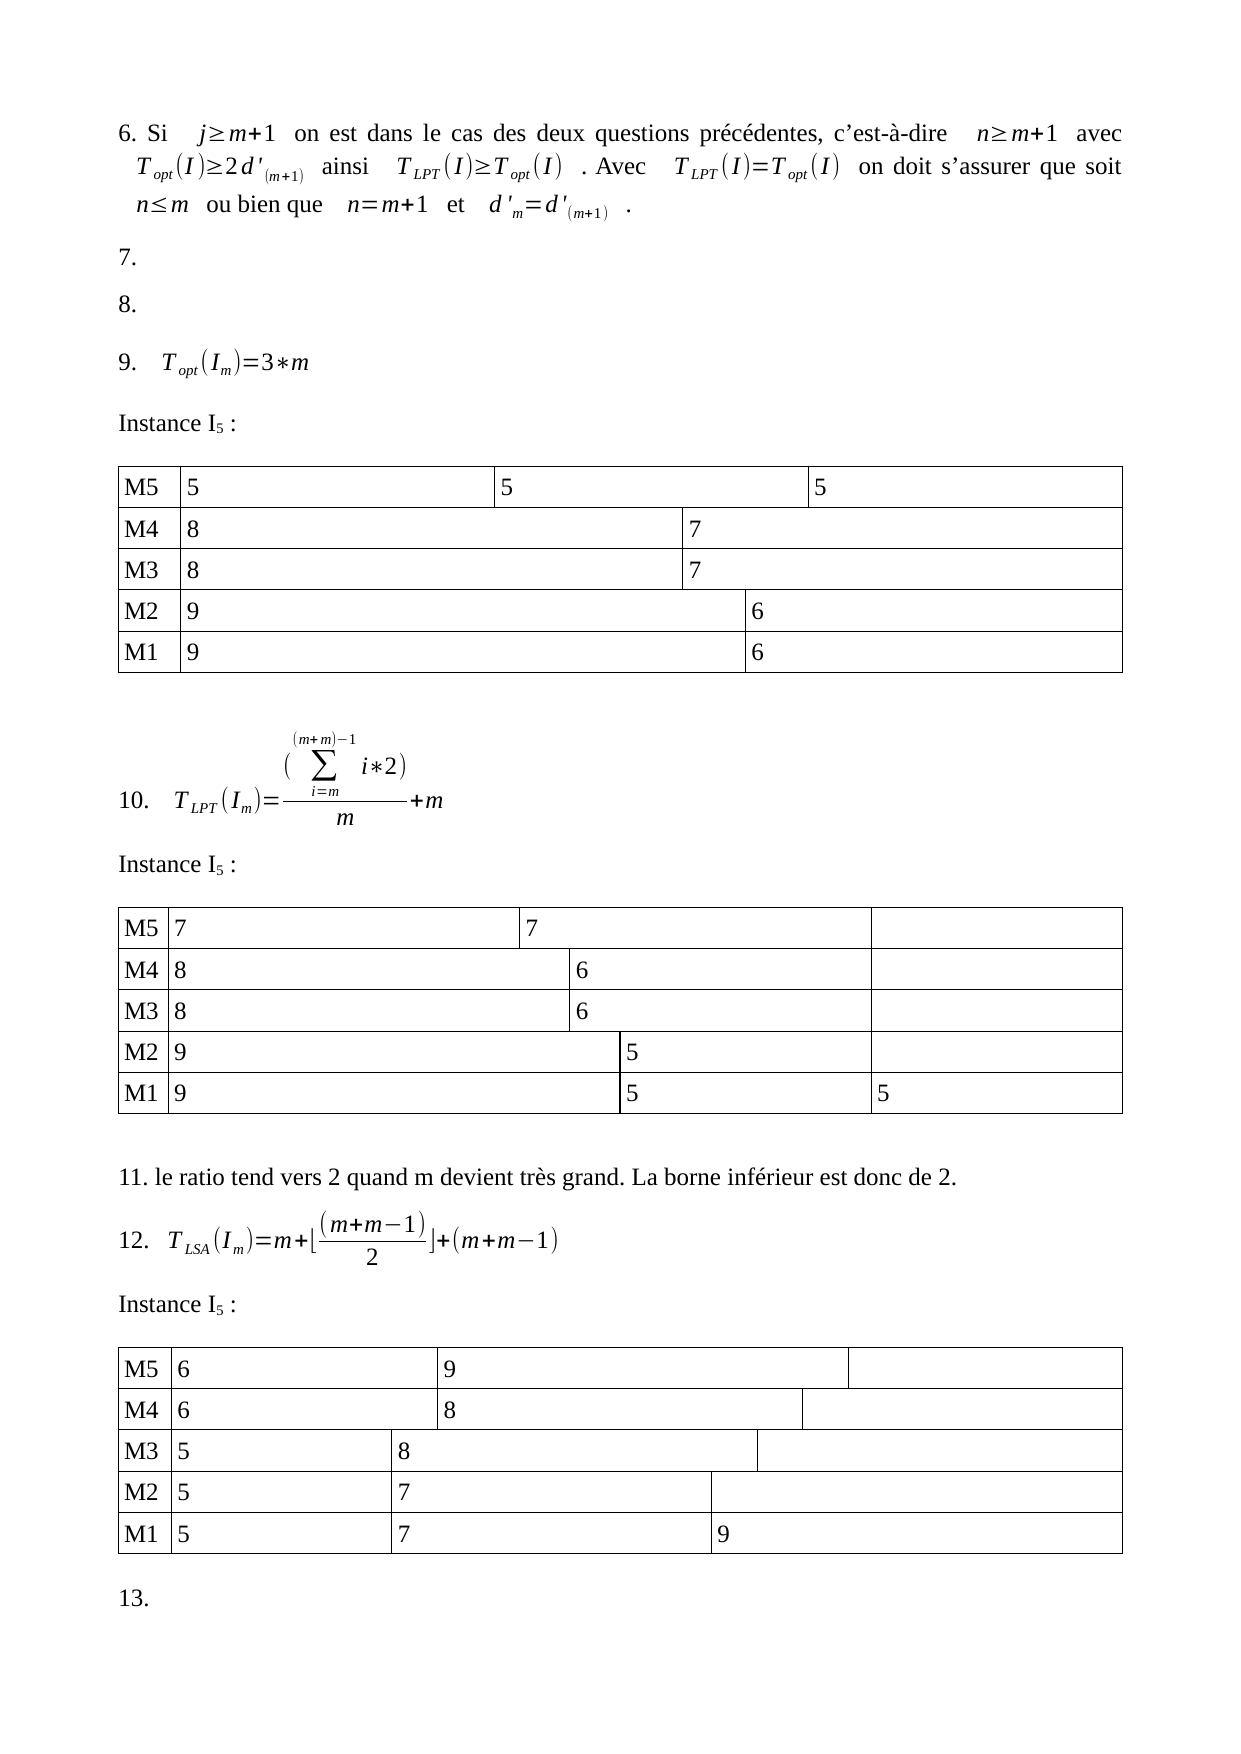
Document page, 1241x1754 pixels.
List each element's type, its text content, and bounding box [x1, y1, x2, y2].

table_cell [712, 1472, 1122, 1512]
table_cell 7 [392, 1472, 711, 1512]
table_cell 8 [169, 949, 569, 989]
table_cell 6 [570, 949, 871, 989]
text 6. Si on est dans le cas des deux questions précédentes, c’est-à-dire avec ainsi . Avec on doit s’assurer que soit ou bien que et . [118, 118, 1122, 223]
text 11. le ratio tend vers 2 quand m devient très grand. La borne inférieur est donc de 2. [118, 1162, 1122, 1190]
text Instance I5 : [118, 849, 1122, 878]
table_cell [803, 1389, 1122, 1429]
text Instance I5 : [118, 408, 1122, 437]
table_header 5 [495, 467, 808, 507]
table_cell 6 [746, 632, 1122, 672]
table_cell 8 [438, 1389, 802, 1429]
text 8. [118, 289, 1122, 318]
table_cell M3 [119, 549, 180, 589]
text 9. [118, 347, 1122, 379]
table_cell M1 [119, 1073, 168, 1113]
table_cell [872, 990, 1122, 1031]
table_cell 6 [172, 1389, 437, 1429]
table_cell M2 [119, 1032, 168, 1072]
table_header 9 [438, 1348, 848, 1388]
table_cell [872, 949, 1122, 989]
table_cell M4 [119, 949, 168, 989]
table_cell M3 [119, 1430, 171, 1471]
table_cell M2 [119, 590, 180, 631]
table_cell 9 [169, 1073, 619, 1113]
table_cell 7 [683, 508, 1122, 548]
table_cell 7 [392, 1513, 711, 1553]
table_cell 8 [392, 1430, 757, 1471]
text 10. [118, 730, 1122, 830]
table_header M5 [119, 908, 168, 948]
table_cell 9 [181, 632, 745, 672]
table_header [872, 908, 1122, 948]
table_cell 9 [712, 1513, 1122, 1553]
table_cell 5 [621, 1073, 871, 1113]
table_header [849, 1348, 1122, 1388]
table_cell [758, 1430, 1122, 1471]
table_header 7 [169, 908, 519, 948]
table_cell 6 [570, 990, 871, 1031]
table_header 5 [181, 467, 494, 507]
table_cell 6 [746, 590, 1122, 631]
table_header M5 [119, 467, 180, 507]
table_header 6 [172, 1348, 437, 1388]
text 13. [118, 1583, 1122, 1612]
table_cell M2 [119, 1472, 171, 1512]
table_cell M4 [119, 1389, 171, 1429]
table_header 5 [809, 467, 1122, 507]
text 12. [118, 1209, 1122, 1271]
table_cell 5 [172, 1513, 391, 1553]
table_header 7 [520, 908, 871, 948]
text 7. [118, 242, 1122, 271]
table_cell M3 [119, 990, 168, 1031]
table_cell 8 [181, 508, 682, 548]
table_cell 5 [872, 1073, 1122, 1113]
table_cell M1 [119, 632, 180, 672]
table_cell 9 [181, 590, 745, 631]
table_header M5 [119, 1348, 171, 1388]
table_cell 5 [172, 1472, 391, 1512]
table_cell 9 [169, 1032, 619, 1072]
table_cell 5 [172, 1430, 391, 1471]
table_cell M4 [119, 508, 180, 548]
table_cell 8 [169, 990, 569, 1031]
text Instance I5 : [118, 1289, 1122, 1318]
table_cell 5 [621, 1032, 871, 1072]
table_cell M1 [119, 1513, 171, 1553]
table_cell [872, 1032, 1122, 1072]
table_cell 7 [683, 549, 1122, 589]
table_cell 8 [181, 549, 682, 589]
